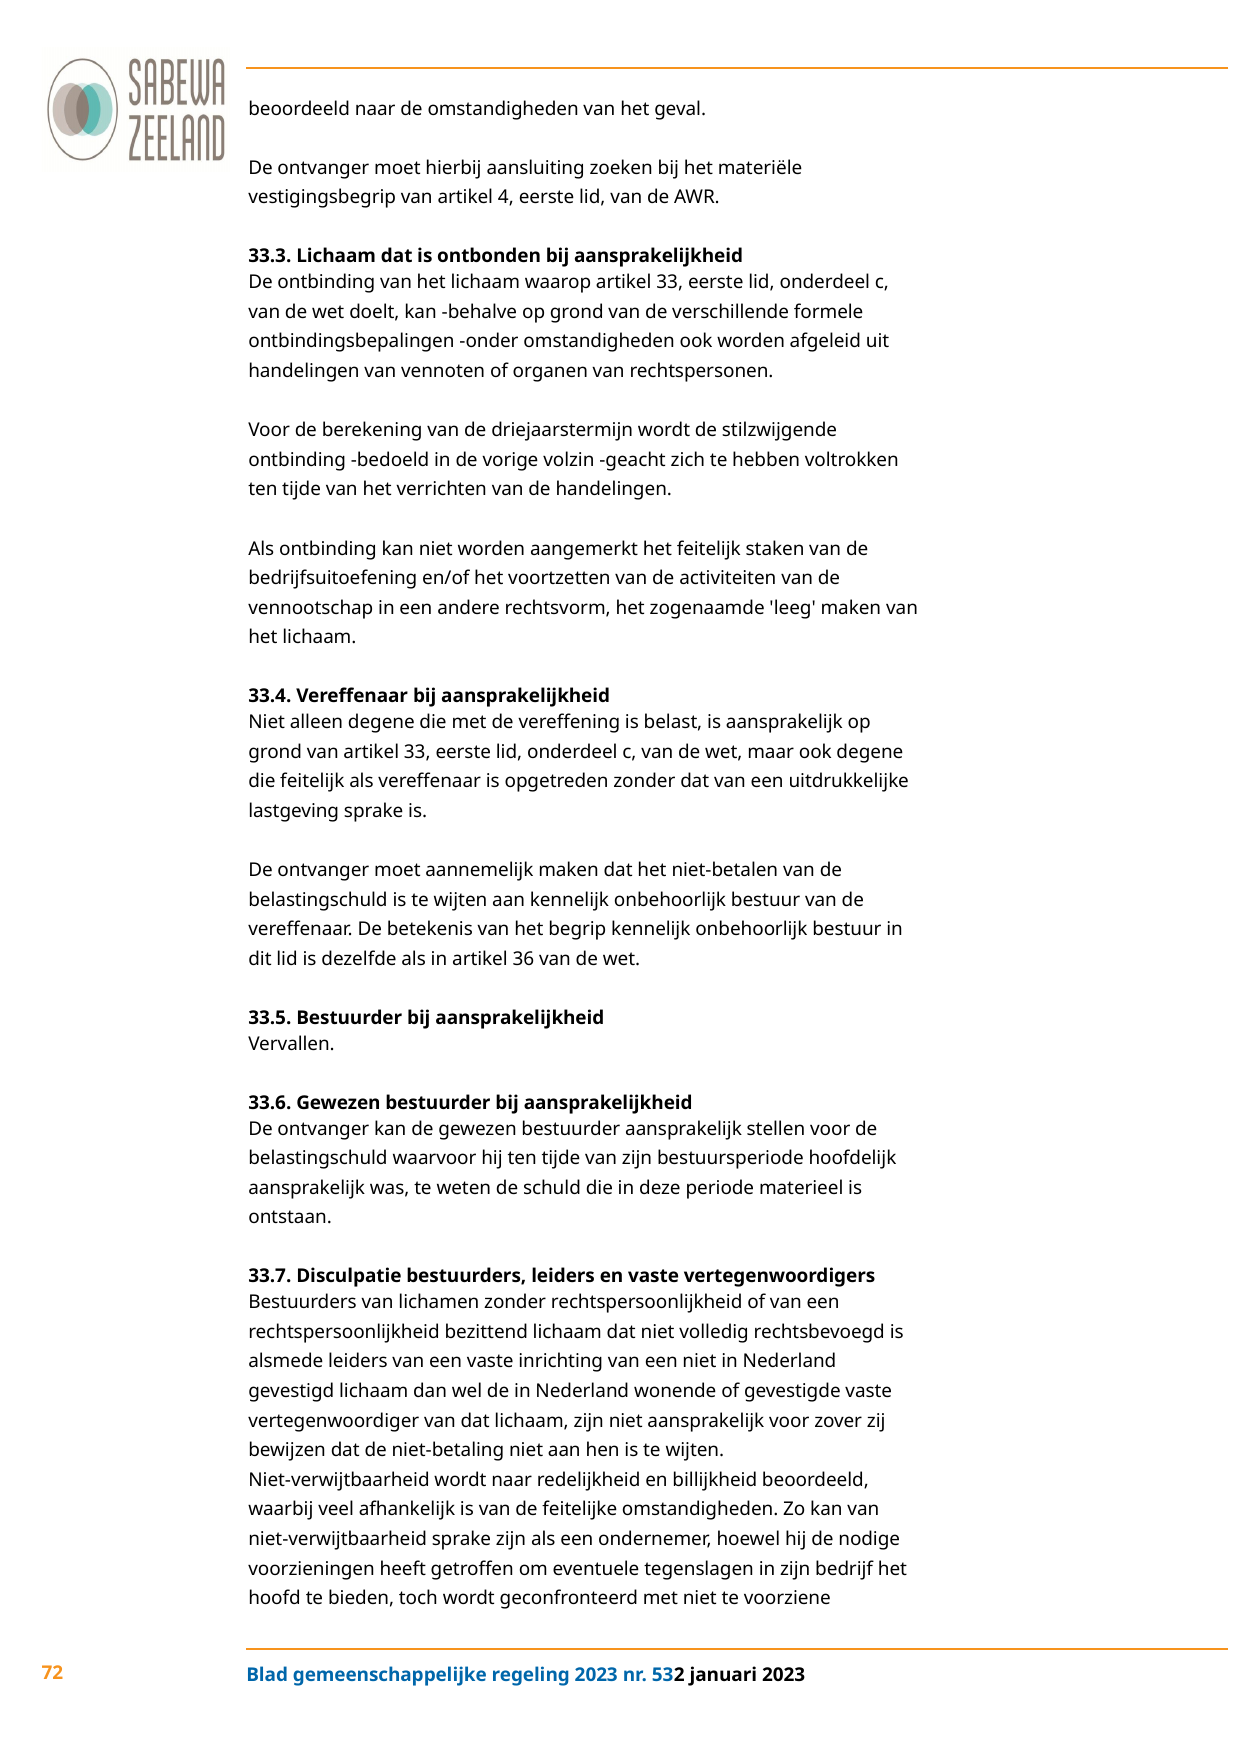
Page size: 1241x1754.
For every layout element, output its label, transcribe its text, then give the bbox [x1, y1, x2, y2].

text Niet alleen degene die met de vereffening is belast, is aansprakelijk op [248, 708, 1152, 734]
text 33.5. Bestuurder bij aansprakelijkheid [248, 1004, 1152, 1030]
text Als ontbinding kan niet worden aangemerkt het feitelijk staken van de [248, 535, 1152, 560]
text De ontvanger moet aannemelijk maken dat het niet-betalen van de [248, 856, 1152, 882]
text 33.6. Gewezen bestuurder bij aansprakelijkheid [248, 1089, 1152, 1115]
text ontstaan. [248, 1203, 1152, 1229]
text vertegenwoordiger van dat lichaam, zijn niet aansprakelijk voor zover zij [248, 1407, 1152, 1432]
text 33.4. Vereffenaar bij aansprakelijkheid [248, 683, 1152, 708]
text niet-verwijtbaarheid sprake zijn als een ondernemer, hoewel hij de nodige [248, 1525, 1152, 1551]
text belastingschuld waarvoor hij ten tijde van zijn bestuursperiode hoofdelijk [248, 1144, 1152, 1170]
text De ontbinding van het lichaam waarop artikel 33, eerste lid, onderdeel c, [248, 268, 1152, 294]
text ontbinding -bedoeld in de vorige volzin -geacht zich te hebben voltrokken [248, 446, 1152, 472]
text hoofd te bieden, toch wordt geconfronteerd met niet te voorziene [248, 1584, 1152, 1610]
text alsmede leiders van een vaste inrichting van een niet in Nederland [248, 1348, 1152, 1373]
text De ontvanger kan de gewezen bestuurder aansprakelijk stellen voor de [248, 1115, 1152, 1141]
text 33.3. Lichaam dat is ontbonden bij aansprakelijkheid [248, 243, 1152, 268]
text Bestuurders van lichamen zonder rechtspersoonlijkheid of van een [248, 1288, 1152, 1314]
text waarbij veel afhankelijk is van de feitelijke omstandigheden. Zo kan van [248, 1496, 1152, 1521]
text aansprakelijk was, te weten de schuld die in deze periode materieel is [248, 1174, 1152, 1200]
text rechtspersoonlijkheid bezittend lichaam dat niet volledig rechtsbevoegd is [248, 1318, 1152, 1344]
text Vervallen. [248, 1030, 1152, 1056]
text De ontvanger moet hierbij aansluiting zoeken bij het materiële [248, 154, 1152, 180]
text belastingschuld is te wijten aan kennelijk onbehoorlijk bestuur van de [248, 886, 1152, 912]
text handelingen van vennoten of organen van rechtspersonen. [248, 357, 1152, 383]
text vereffenaar. De betekenis van het begrip kennelijk onbehoorlijk bestuur in [248, 915, 1152, 941]
text voorzieningen heeft getroffen om eventuele tegenslagen in zijn bedrijf het [248, 1555, 1152, 1580]
text lastgeving sprake is. [248, 797, 1152, 823]
text grond van artikel 33, eerste lid, onderdeel c, van de wet, maar ook degene [248, 738, 1152, 764]
text ontbindingsbepalingen -onder omstandigheden ook worden afgeleid uit [248, 328, 1152, 353]
text dit lid is dezelfde als in artikel 36 van de wet. [248, 945, 1152, 971]
text die feitelijk als vereffenaar is opgetreden zonder dat van een uitdrukkelijke [248, 767, 1152, 793]
text bedrijfsuitoefening en/of het voortzetten van de activiteiten van de [248, 564, 1152, 590]
text ten tijde van het verrichten van de handelingen. [248, 476, 1152, 501]
text vestigingsbegrip van artikel 4, eerste lid, van de AWR. [248, 183, 1152, 209]
text beoordeeld naar de omstandigheden van het geval. [248, 95, 1152, 121]
text gevestigd lichaam dan wel de in Nederland wonende of gevestigde vaste [248, 1377, 1152, 1403]
text Niet-verwijtbaarheid wordt naar redelijkheid en billijkheid beoordeeld, [248, 1466, 1152, 1492]
text Voor de berekening van de driejaarstermijn wordt de stilzwijgende [248, 416, 1152, 442]
text van de wet doelt, kan -behalve op grond van de verschillende formele [248, 298, 1152, 324]
text 33.7. Disculpatie bestuurders, leiders en vaste vertegenwoordigers [248, 1263, 1152, 1288]
text bewijzen dat de niet-betaling niet aan hen is te wijten. [248, 1436, 1152, 1462]
text vennootschap in een andere rechtsvorm, het zogenaamde 'leeg' maken van [248, 594, 1152, 619]
text het lichaam. [248, 623, 1152, 649]
picture [41, 47, 231, 172]
